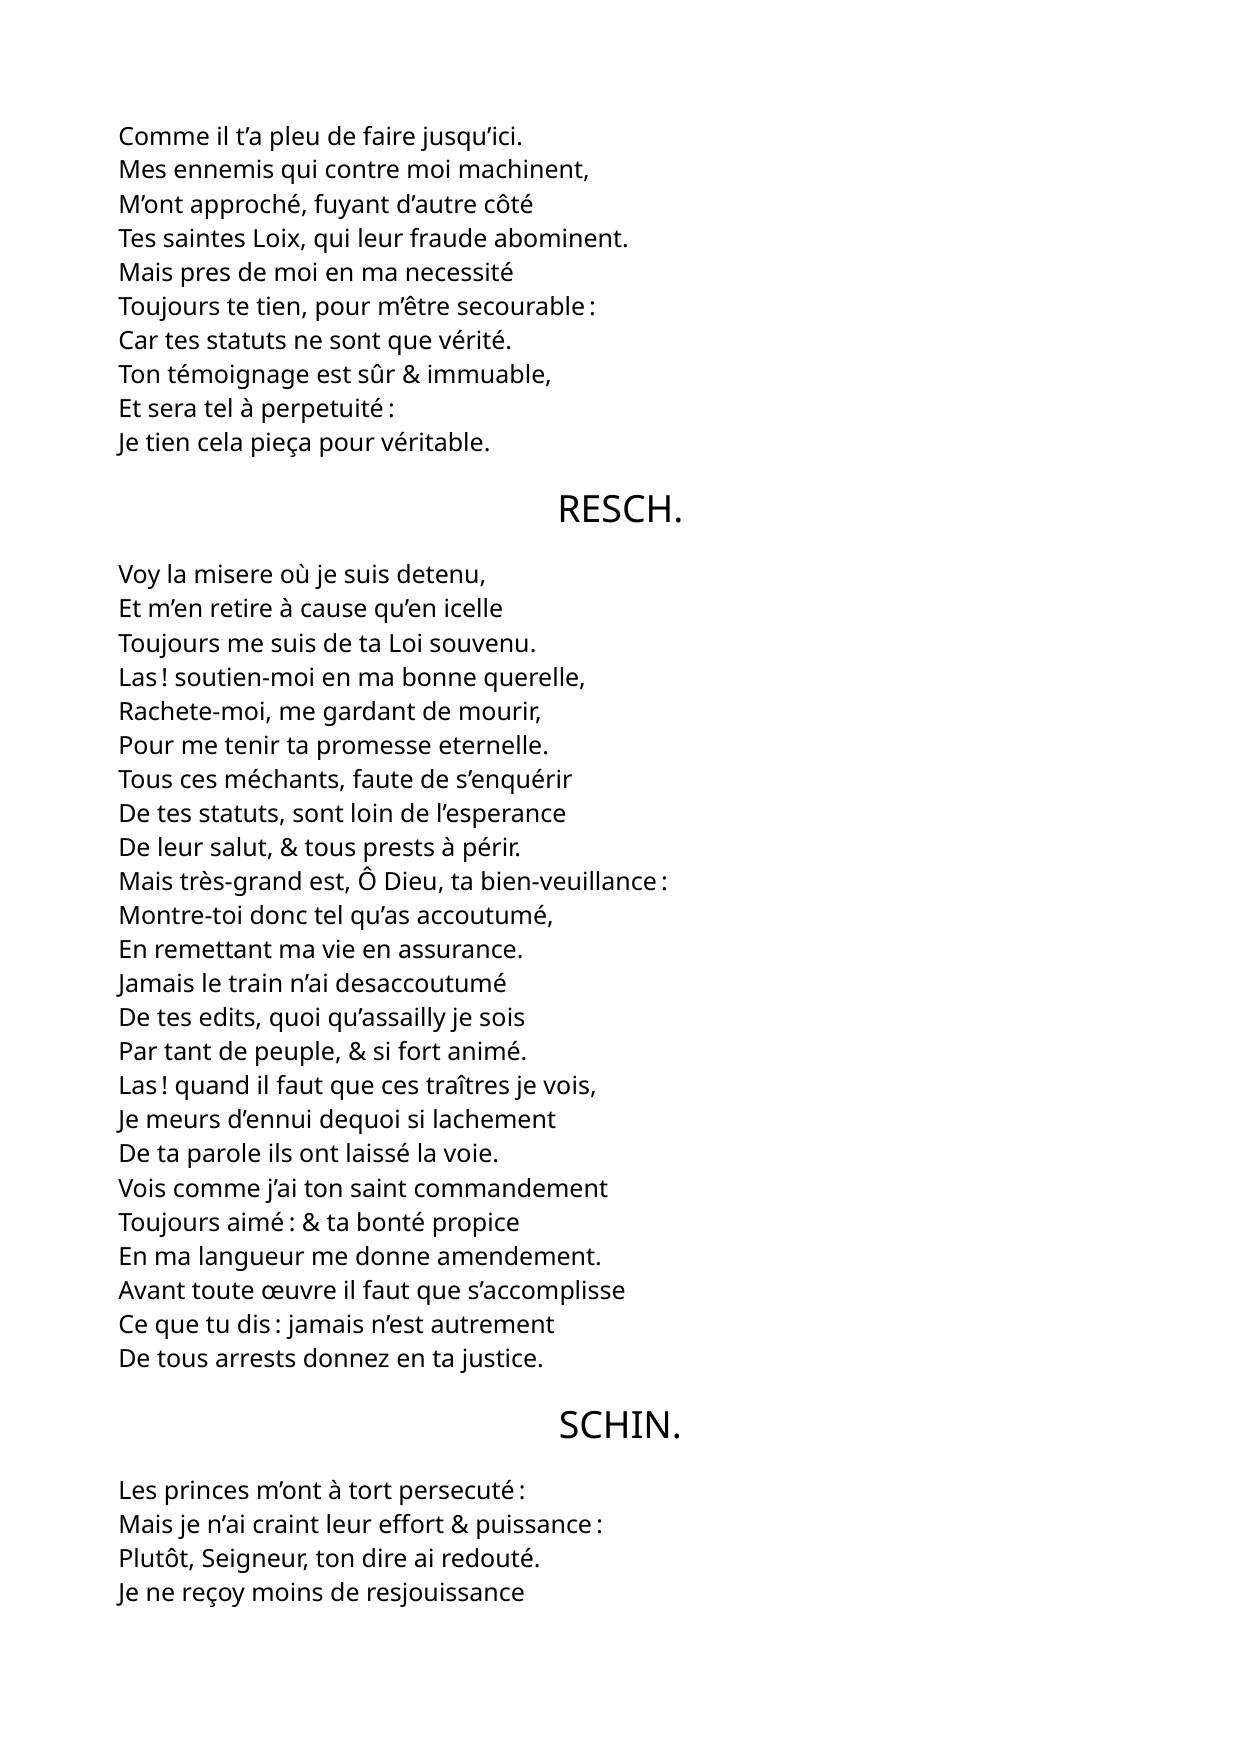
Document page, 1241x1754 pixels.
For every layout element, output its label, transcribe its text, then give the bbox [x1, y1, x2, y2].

text Et m’en retire à cause qu’en icelle [118, 591, 1122, 625]
text RESCH. [118, 482, 1122, 533]
text Pour me tenir ta promesse eternelle. [118, 727, 1122, 761]
text Voy la misere où je suis detenu, [118, 557, 1122, 591]
text Toujours me suis de ta Loi souvenu. [118, 625, 1122, 659]
text En ma langueur me donne amendement. [118, 1238, 1122, 1272]
text Et sera tel à perpetuité : [118, 391, 1122, 425]
text Tes saintes Loix, qui leur fraude abominent. [118, 220, 1122, 254]
text Tous ces méchants, faute de s’enquérir [118, 761, 1122, 796]
text De tes statuts, sont loin de l’esperance [118, 796, 1122, 829]
text Ton témoignage est sûr & immuable, [118, 357, 1122, 391]
text Las ! quand il faut que ces traîtres je vois, [118, 1068, 1122, 1102]
text Ce que tu dis : jamais n’est autrement [118, 1306, 1122, 1341]
text Montre-toi donc tel qu’as accoutumé, [118, 898, 1122, 932]
text De ta parole ils ont laissé la voie. [118, 1136, 1122, 1170]
text Je tien cela pieça pour véritable. [118, 425, 1122, 459]
text Jamais le train n’ai desaccoutumé [118, 966, 1122, 1000]
text Comme il t’a pleu de faire jusqu’ici. [118, 118, 1122, 152]
text En remettant ma vie en assurance. [118, 932, 1122, 966]
text M’ont approché, fuyant d’autre côté [118, 186, 1122, 220]
text Toujours te tien, pour m’être secourable : [118, 288, 1122, 322]
text Las ! soutien-moi en ma bonne querelle, [118, 659, 1122, 693]
text Mes ennemis qui contre moi machinent, [118, 152, 1122, 186]
text Rachete-moi, me gardant de mourir, [118, 693, 1122, 727]
text SCHIN. [118, 1398, 1122, 1449]
text Je ne reçoy moins de resjouissance [118, 1575, 1122, 1609]
text Vois comme j’ai ton saint commandement [118, 1170, 1122, 1204]
text Je meurs d’ennui dequoi si lachement [118, 1102, 1122, 1136]
text Avant toute œuvre il faut que s’accomplisse [118, 1272, 1122, 1306]
text Car tes statuts ne sont que vérité. [118, 322, 1122, 357]
text Mais pres de moi en ma necessité [118, 254, 1122, 288]
text Mais très-grand est, Ô Dieu, ta bien-veuillance : [118, 864, 1122, 898]
text Les princes m’ont à tort persecuté : [118, 1473, 1122, 1507]
text Toujours aimé : & ta bonté propice [118, 1204, 1122, 1238]
text De tes edits, quoi qu’assailly je sois [118, 1000, 1122, 1034]
text De tous arrests donnez en ta justice. [118, 1341, 1122, 1374]
text Par tant de peuple, & si fort animé. [118, 1034, 1122, 1068]
text Plutôt, Seigneur, ton dire ai redouté. [118, 1541, 1122, 1575]
text De leur salut, & tous prests à périr. [118, 829, 1122, 864]
text Mais je n’ai craint leur effort & puissance : [118, 1507, 1122, 1541]
